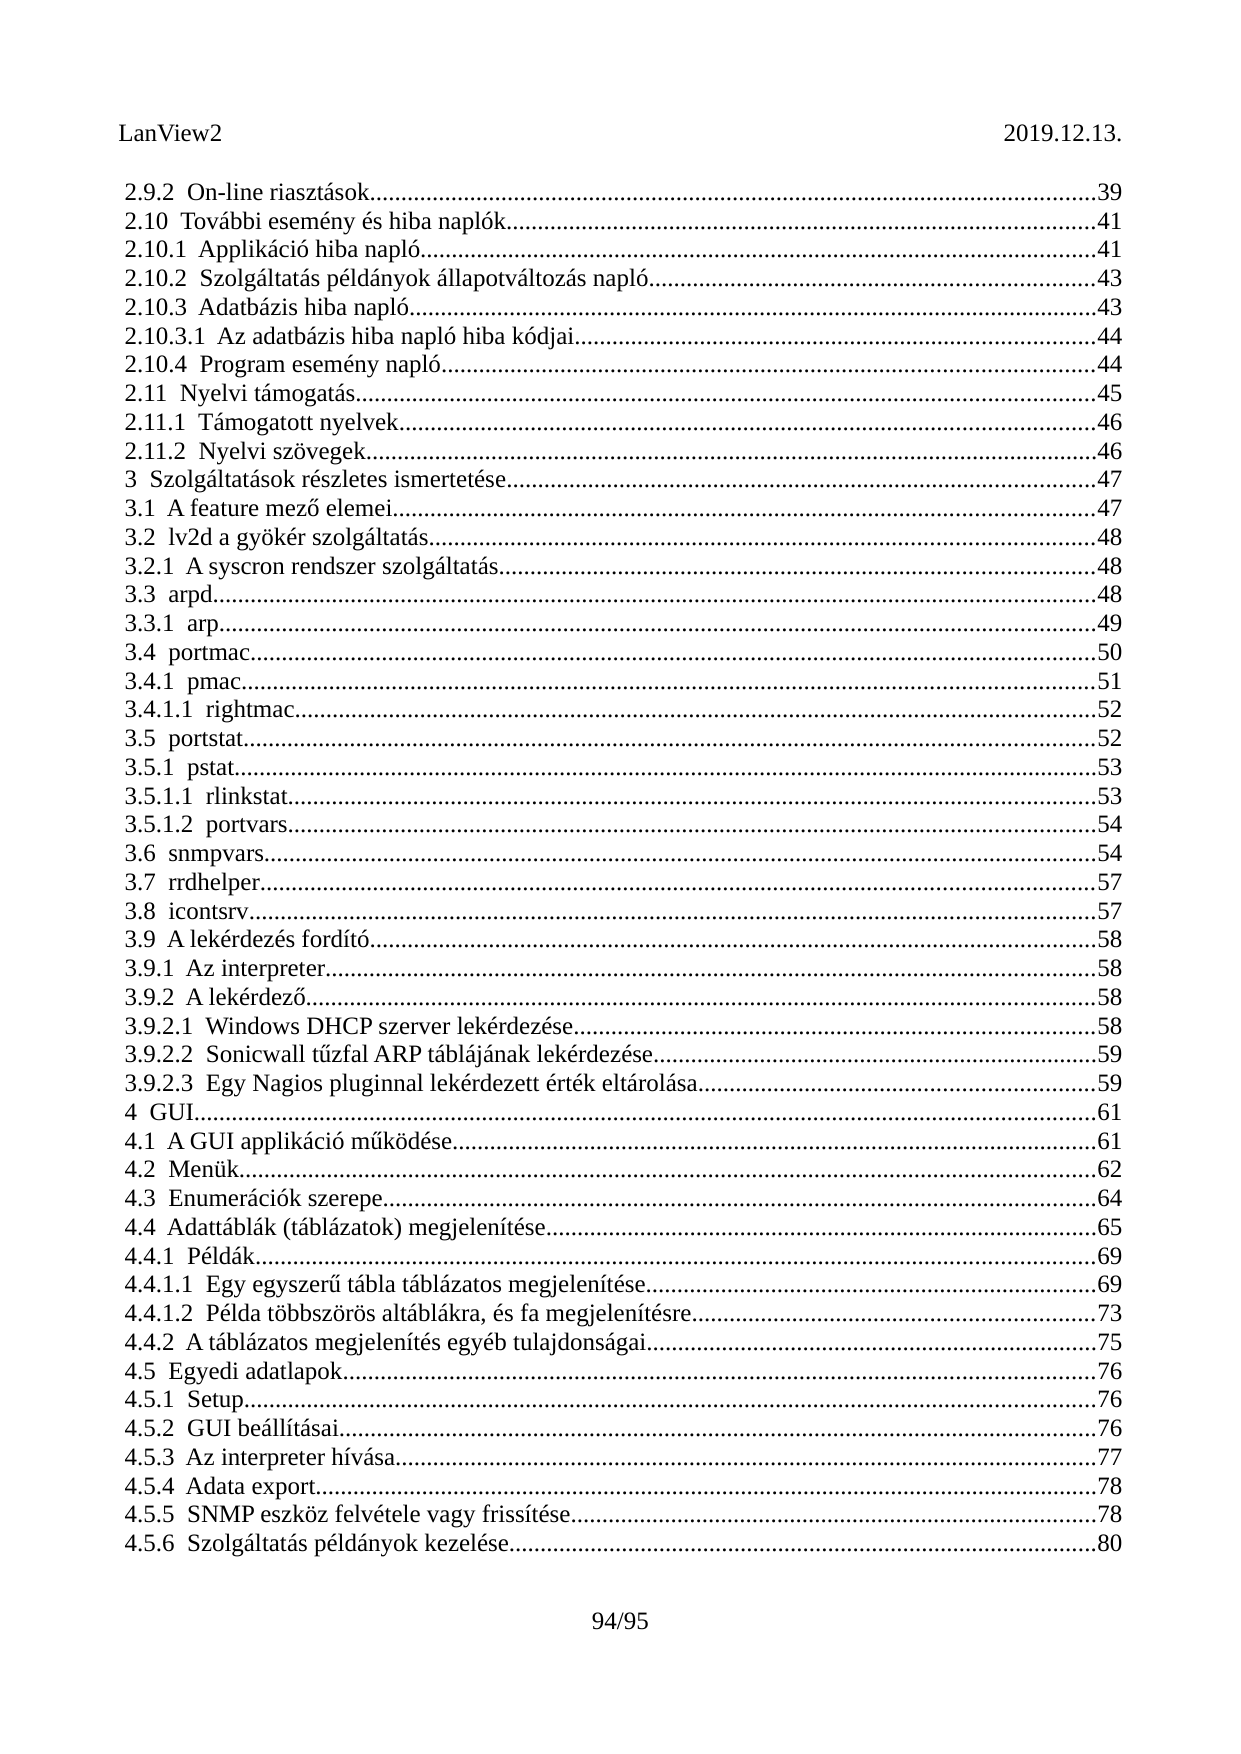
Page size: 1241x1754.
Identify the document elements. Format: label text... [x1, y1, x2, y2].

text 2.10.3 Adatbázis hiba napló 43 [118, 292, 1122, 321]
text 3.9 A lekérdezés fordító 58 [118, 924, 1122, 953]
text 3.9.2.3 Egy Nagios pluginnal lekérdezett érték eltárolása 59 [118, 1068, 1122, 1097]
text 3.1 A feature mező elemei 47 [118, 493, 1122, 522]
text 3.5.1.1 rlinkstat 53 [118, 781, 1122, 809]
text 3.9.2.1 Windows DHCP szerver lekérdezése 58 [118, 1011, 1122, 1039]
text 4.5.6 Szolgáltatás példányok kezelése 80 [118, 1528, 1122, 1557]
text 2.10 További esemény és hiba naplók 41 [118, 206, 1122, 234]
text 2.10.1 Applikáció hiba napló 41 [118, 234, 1122, 263]
text 4.4.1.1 Egy egyszerű tábla táblázatos megjelenítése 69 [118, 1269, 1122, 1298]
text 4.5.4 Adata export 78 [118, 1471, 1122, 1499]
text 3.9.2 A lekérdező 58 [118, 982, 1122, 1011]
text 2.9.2 On-line riasztások 39 [118, 177, 1122, 206]
text 3.3 arpd 48 [118, 579, 1122, 608]
text 4.3 Enumerációk szerepe 64 [118, 1183, 1122, 1212]
text 4.2 Menük 62 [118, 1154, 1122, 1183]
text 4.4.2 A táblázatos megjelenítés egyéb tulajdonságai 75 [118, 1327, 1122, 1356]
text 3.4 portmac 50 [118, 637, 1122, 666]
text 3.4.1.1 rightmac 52 [118, 694, 1122, 723]
text 2.10.3.1 Az adatbázis hiba napló hiba kódjai 44 [118, 321, 1122, 349]
text 3.8 icontsrv 57 [118, 896, 1122, 924]
text 4.1 A GUI applikáció működése 61 [118, 1126, 1122, 1154]
text 4.5.3 Az interpreter hívása 77 [118, 1442, 1122, 1471]
text 3.6 snmpvars 54 [118, 838, 1122, 867]
text 3.9.2.2 Sonicwall tűzfal ARP táblájának lekérdezése 59 [118, 1039, 1122, 1068]
text 3.2.1 A syscron rendszer szolgáltatás 48 [118, 551, 1122, 579]
text 2.11.1 Támogatott nyelvek 46 [118, 407, 1122, 436]
text 3.3.1 arp 49 [118, 608, 1122, 637]
text 3.4.1 pmac 51 [118, 666, 1122, 694]
text 4.5 Egyedi adatlapok 76 [118, 1356, 1122, 1384]
text 2.11 Nyelvi támogatás 45 [118, 378, 1122, 407]
text 4.5.2 GUI beállításai 76 [118, 1413, 1122, 1442]
text 4.5.1 Setup 76 [118, 1384, 1122, 1413]
text 3.9.1 Az interpreter 58 [118, 953, 1122, 982]
text 4 GUI 61 [118, 1097, 1122, 1126]
text 4.4 Adattáblák (táblázatok) megjelenítése 65 [118, 1212, 1122, 1241]
text 4.4.1.2 Példa többszörös altáblákra, és fa megjelenítésre 73 [118, 1298, 1122, 1327]
text 3.7 rrdhelper 57 [118, 867, 1122, 896]
text 3.5 portstat 52 [118, 723, 1122, 752]
text 4.4.1 Példák 69 [118, 1241, 1122, 1269]
text 3.2 lv2d a gyökér szolgáltatás 48 [118, 522, 1122, 551]
text 2.11.2 Nyelvi szövegek 46 [118, 436, 1122, 464]
text 3.5.1 pstat 53 [118, 752, 1122, 781]
text 3 Szolgáltatások részletes ismertetése 47 [118, 464, 1122, 493]
text 4.5.5 SNMP eszköz felvétele vagy frissítése 78 [118, 1499, 1122, 1528]
text 2.10.4 Program esemény napló 44 [118, 349, 1122, 378]
text 2.10.2 Szolgáltatás példányok állapotváltozás napló 43 [118, 263, 1122, 292]
text 3.5.1.2 portvars 54 [118, 809, 1122, 838]
